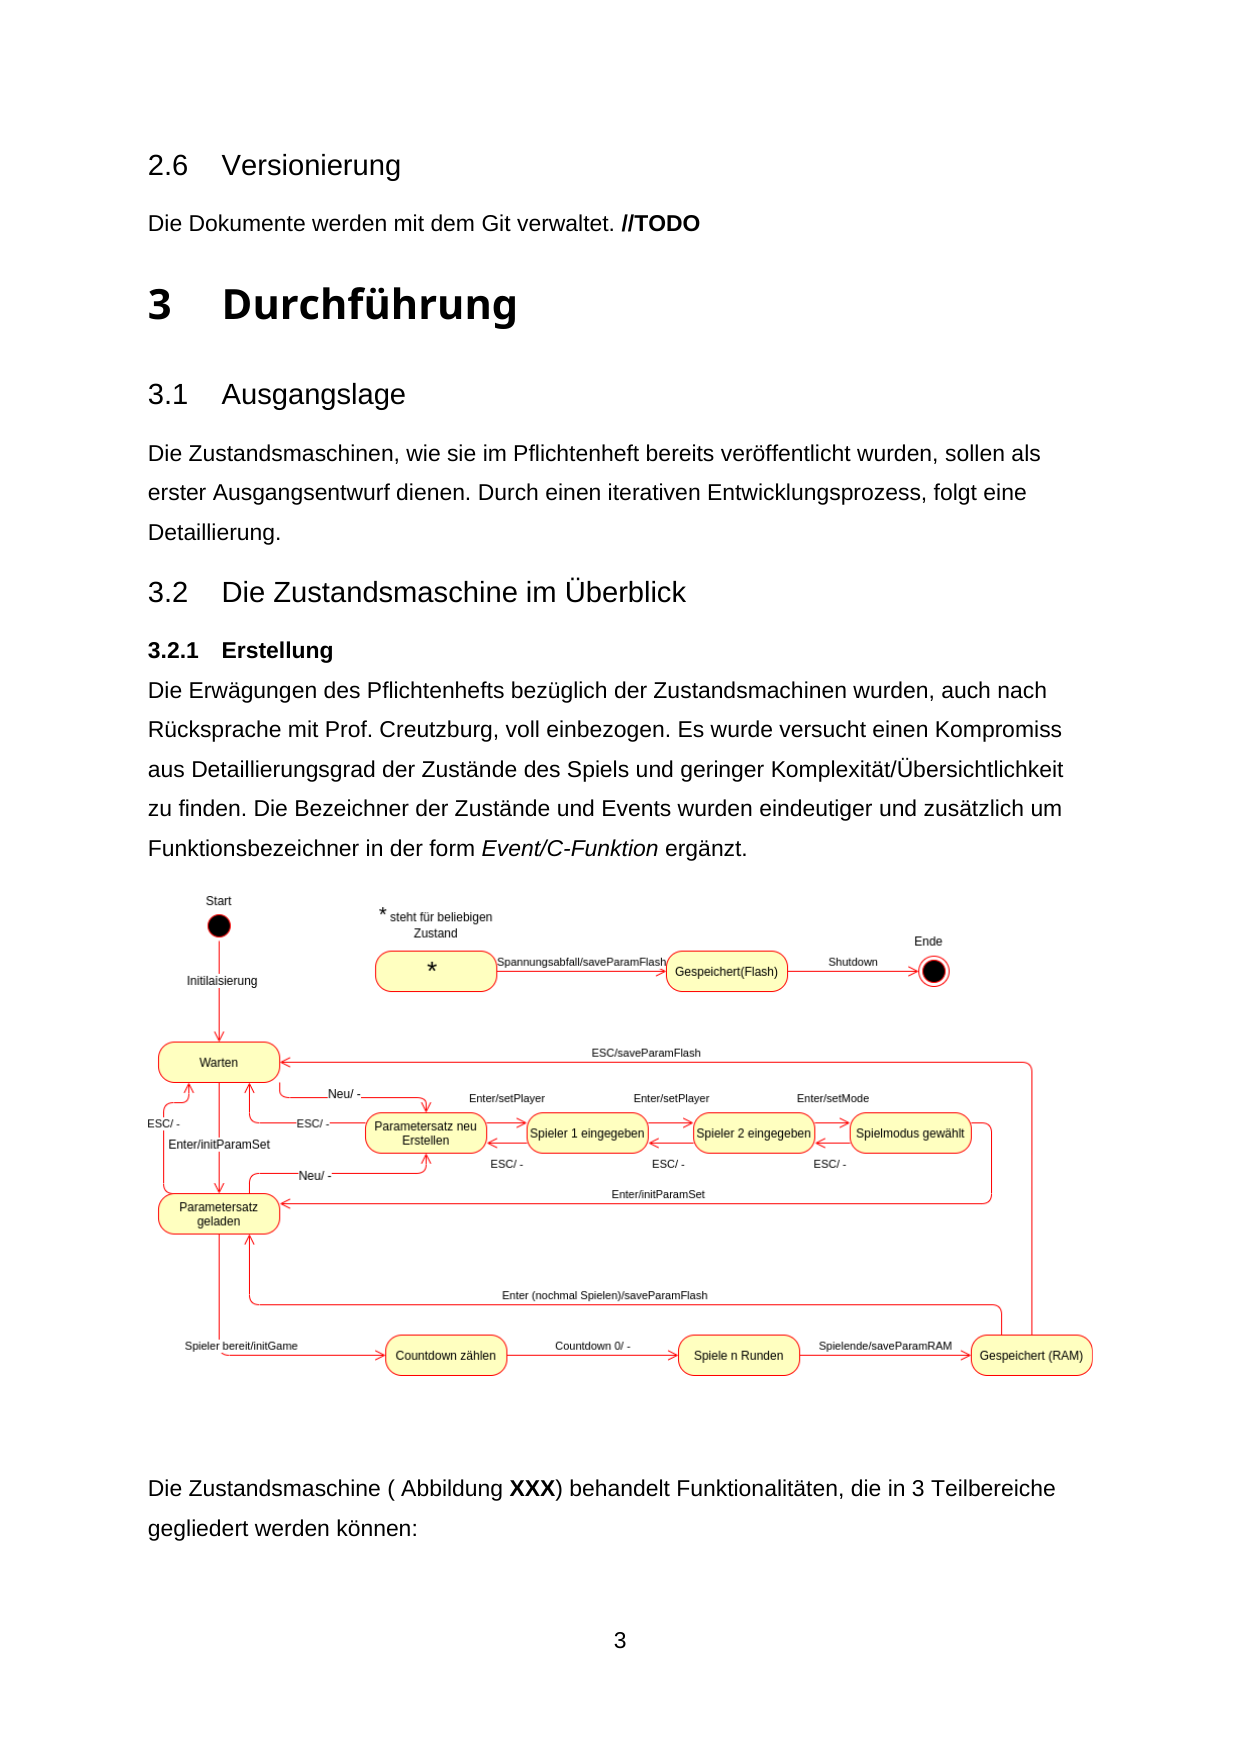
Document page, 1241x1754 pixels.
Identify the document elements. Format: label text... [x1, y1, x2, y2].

subtitle Erstellung [148, 637, 1093, 664]
text Die Dokumente werden mit dem Git verwaltet. //TODO [148, 210, 1093, 237]
subtitle Ausgangslage [148, 377, 1093, 410]
subtitle Versionierung [148, 148, 1093, 181]
text Die Erwägungen des Pflichtenhefts bezüglich der Zustandsmachinen wurden, auch nach Rücksprache mit Prof. Creutzburg, voll einbezogen. Es wurde versucht einen Kompromiss aus Detaillierungsgrad der Zustände des Spiels und geringer Komplexität/Übersichtlichkeit zu finden. Die Bezeichner der Zustände und Events wurden eindeutiger und zusätzlich um Funktionsbezeichner in der form Event/C-Funktion ergänzt. [148, 677, 1093, 861]
text Die Zustandsmaschinen, wie sie im Pflichtenheft bereits veröffentlicht wurden, sollen als erster Ausgangsentwurf dienen. Durch einen iterativen Entwicklungsprozess, folgt eine Detaillierung. [148, 439, 1093, 545]
subtitle Die Zustandsmaschine im Überblick [148, 574, 1093, 608]
text Die Zustandsmaschine ( Abbildung XXX) behandelt Funktionalitäten, die in 3 Teilbereiche gegliedert werden können: [148, 1475, 1093, 1541]
subtitle Durchführung [148, 275, 1093, 332]
picture [147, 891, 1093, 1376]
